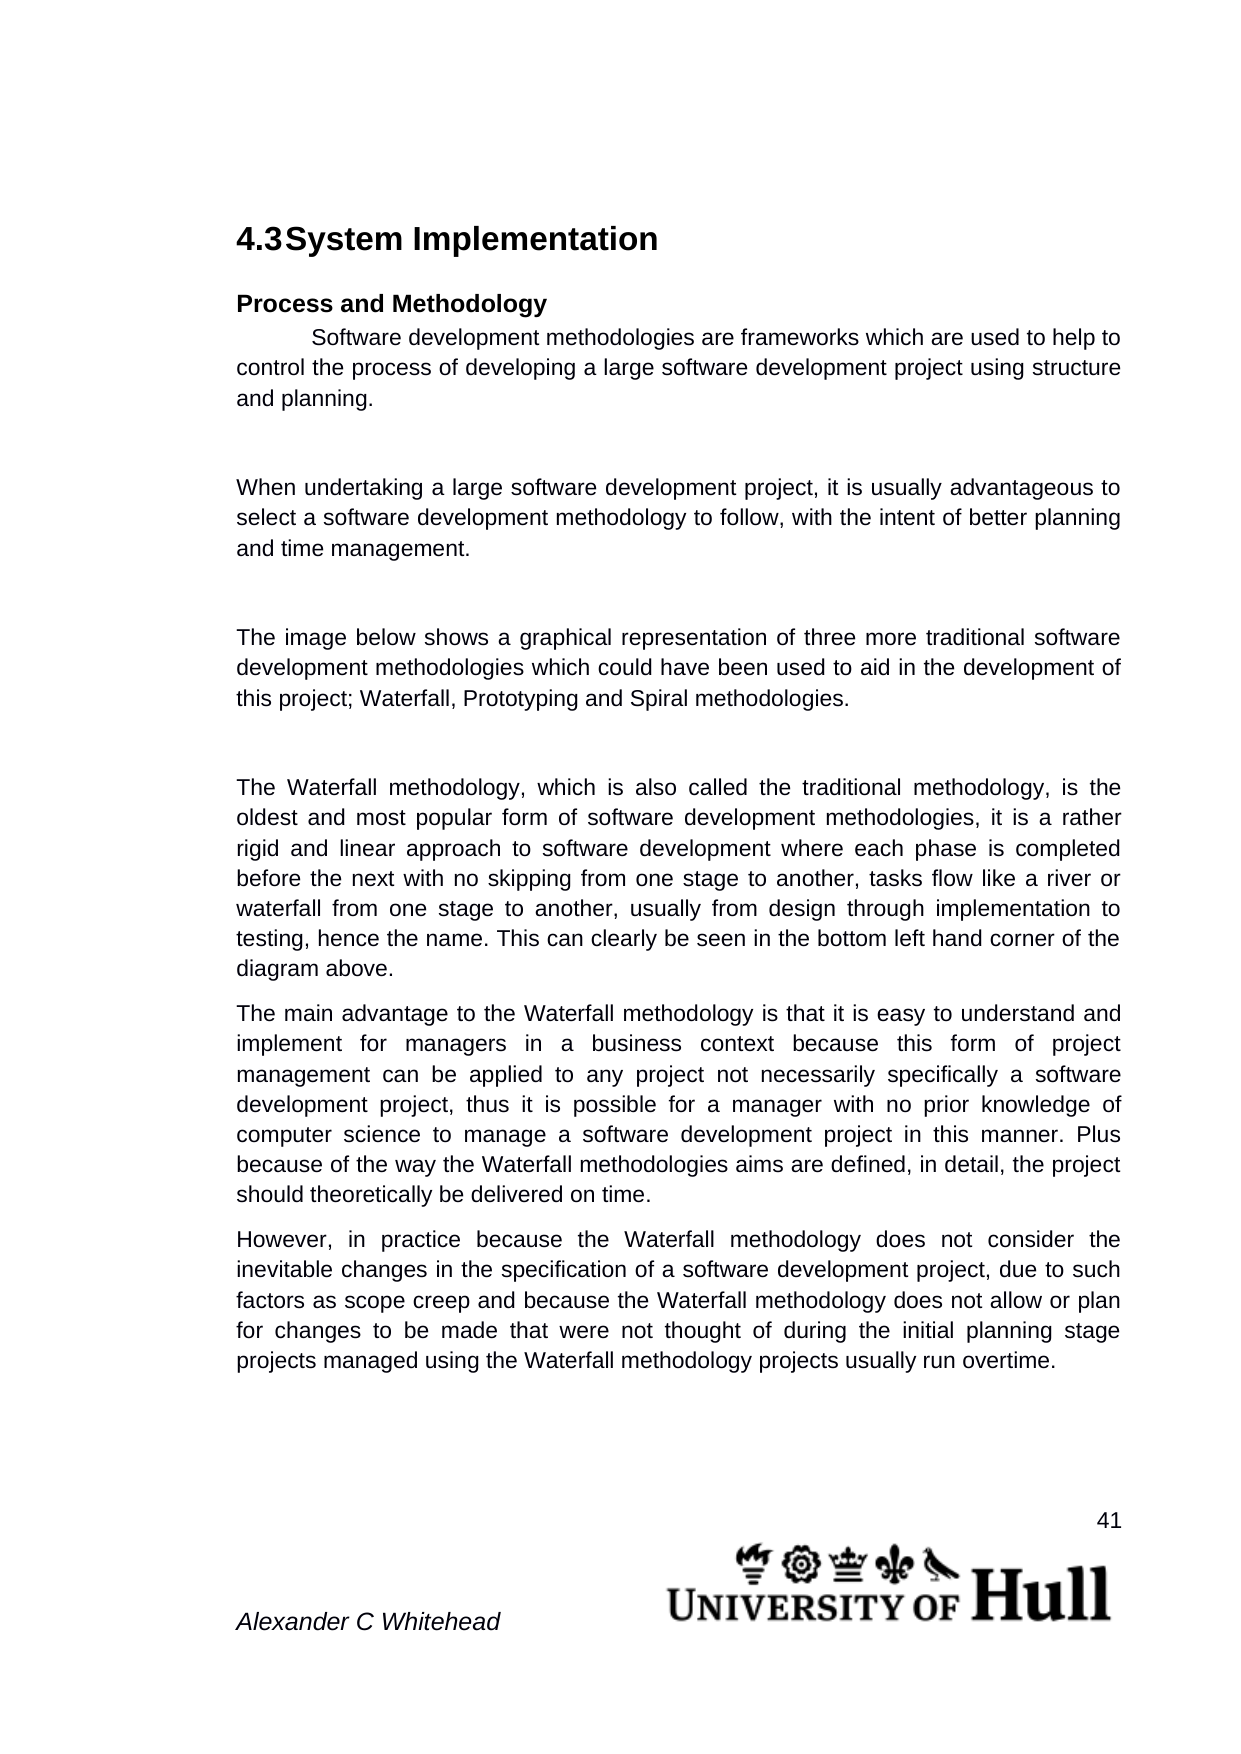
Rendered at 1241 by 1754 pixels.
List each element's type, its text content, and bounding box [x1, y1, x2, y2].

subtitle Process and Methodology [236, 289, 1122, 318]
subtitle System Implementation [236, 219, 1122, 258]
text However, in practice because the Waterfall methodology does not consider the inevitable changes in the specification of a software development project, due to such factors as scope creep and because the Waterfall methodology does not allow or plan for changes to be made that were not thought of during the initial planning stage projects managed using the Waterfall methodology projects usually run overtime. [236, 1226, 1122, 1373]
text The Waterfall methodology, which is also called the traditional methodology, is the oldest and most popular form of software development methodologies, it is a rather rigid and linear approach to software development where each phase is completed before the next with no skipping from one stage to another, tasks flow like a river or waterfall from one stage to another, usually from design through implementation to testing, hence the name. This can clearly be seen in the bottom left hand corner of the diagram above. [236, 774, 1122, 982]
text Software development methodologies are frameworks which are used to help to control the process of developing a large software development project using structure and planning. [236, 324, 1122, 411]
text The main advantage to the Waterfall methodology is that it is easy to understand and implement for managers in a business context because this form of project management can be applied to any project not necessarily specifically a software development project, thus it is possible for a manager with no prior knowledge of computer science to manage a software development project in this manner. Plus because of the way the Waterfall methodologies aims are defined, in detail, the project should theoretically be delivered on time. [236, 1000, 1122, 1208]
picture [660, 1533, 1120, 1631]
text When undertaking a large software development project, it is usually advantageous to select a software development methodology to follow, with the intent of better planning and time management. [236, 474, 1122, 561]
text The image below shows a graphical representation of three more traditional software development methodologies which could have been used to aid in the development of this project; Waterfall, Prototyping and Spiral methodologies. [236, 624, 1122, 711]
